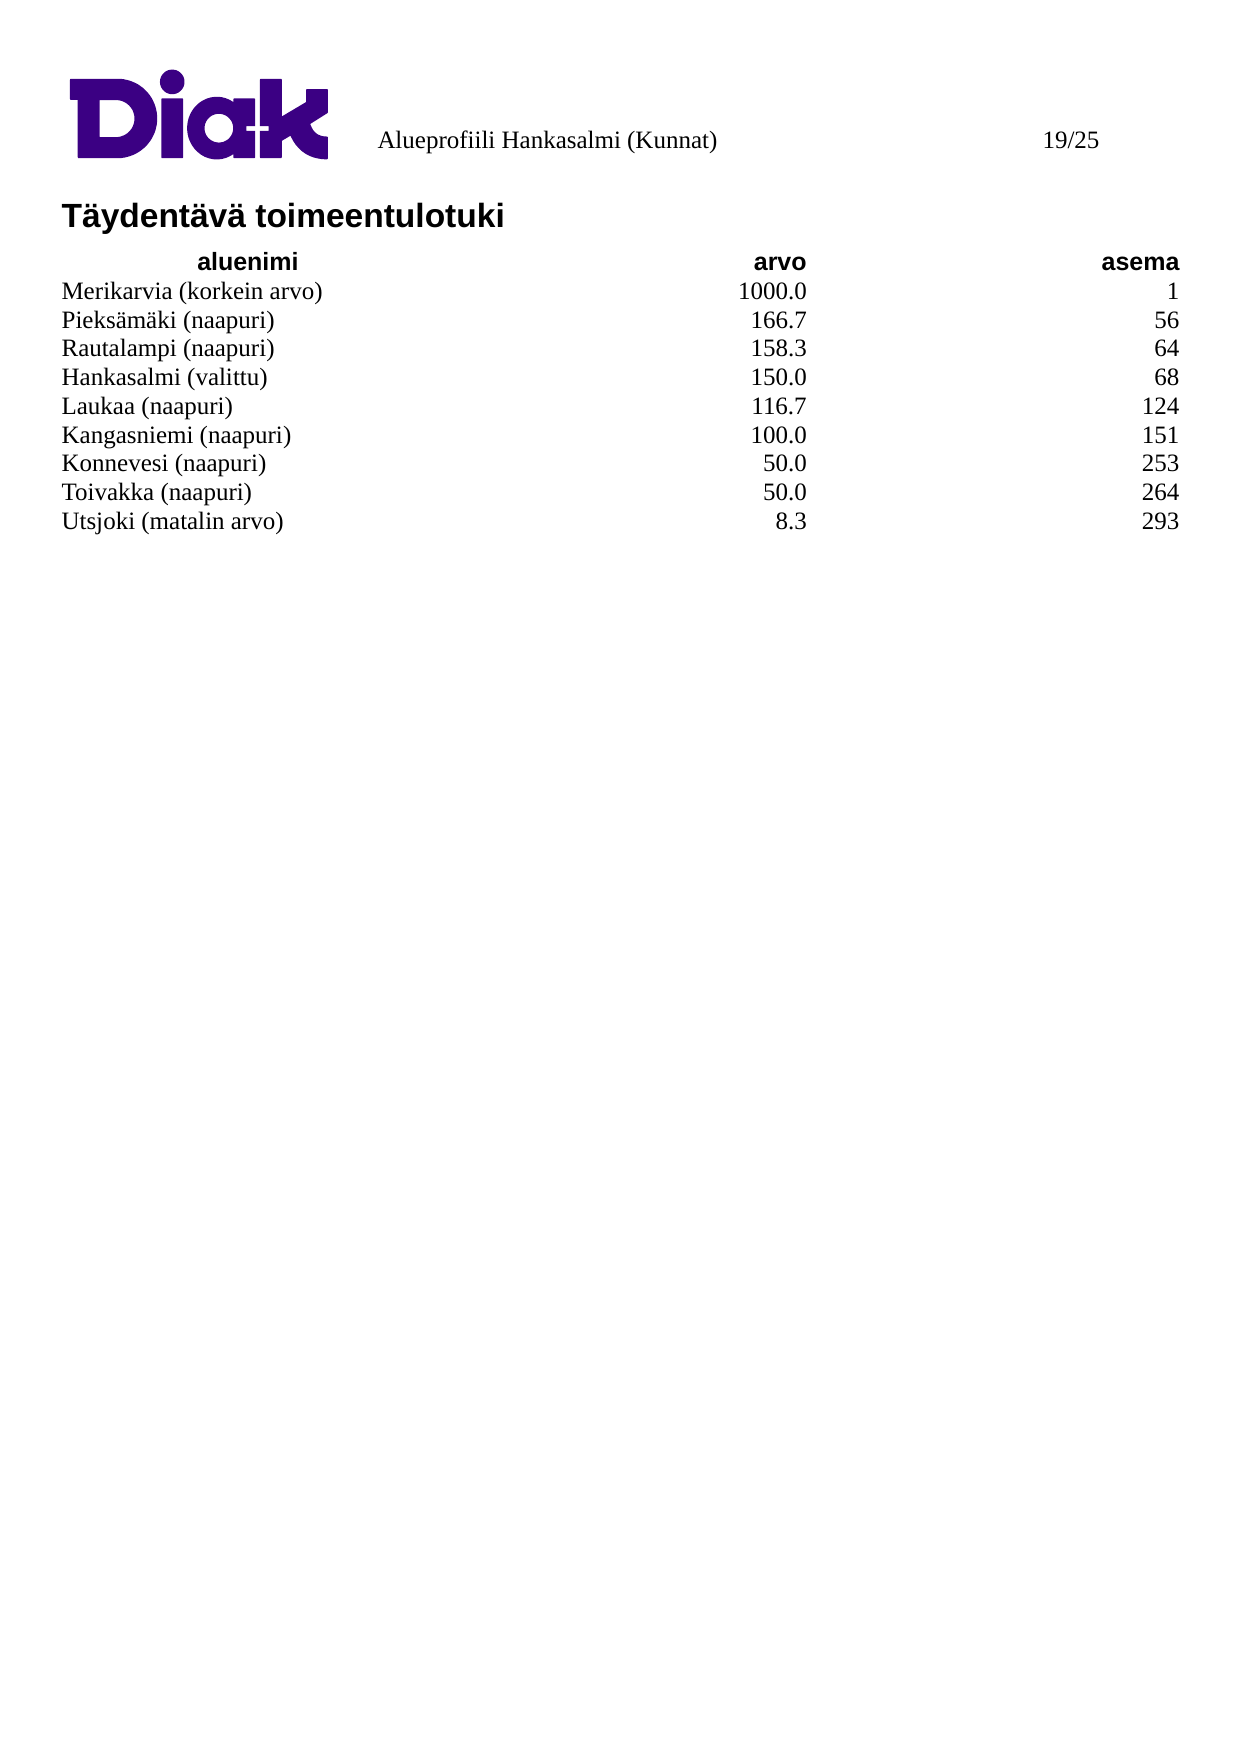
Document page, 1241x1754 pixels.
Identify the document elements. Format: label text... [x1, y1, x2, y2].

table_cell 8.3 [434, 506, 806, 535]
table_cell 1000.0 [434, 276, 806, 305]
table_cell 68 [806, 362, 1179, 391]
table_header arvo [434, 247, 806, 276]
table_cell Hankasalmi (valittu) [61, 362, 434, 391]
table_cell 116.7 [434, 391, 806, 420]
table_cell 151 [806, 420, 1179, 448]
table_cell Konnevesi (naapuri) [61, 449, 434, 477]
table_header asema [806, 247, 1179, 276]
table_cell 264 [806, 477, 1179, 506]
table_cell 158.3 [434, 334, 806, 362]
table_cell 100.0 [434, 420, 806, 448]
table_cell 64 [806, 334, 1179, 362]
table_cell 124 [806, 391, 1179, 420]
table_cell 253 [806, 449, 1179, 477]
table_cell Toivakka (naapuri) [61, 477, 434, 506]
table_cell Utsjoki (matalin arvo) [61, 506, 434, 535]
table_cell Laukaa (naapuri) [61, 391, 434, 420]
table_cell 166.7 [434, 305, 806, 333]
table_cell Pieksämäki (naapuri) [61, 305, 434, 333]
table_cell 56 [806, 305, 1179, 333]
table_cell 50.0 [434, 449, 806, 477]
table_cell 293 [806, 506, 1179, 535]
table_cell 50.0 [434, 477, 806, 506]
subtitle Täydentävä toimeentulotuki [61, 196, 1179, 235]
table_header aluenimi [61, 247, 434, 276]
table_cell 1 [806, 276, 1179, 305]
table_cell Kangasniemi (naapuri) [61, 420, 434, 448]
table_cell Merikarvia (korkein arvo) [61, 276, 434, 305]
table_cell Rautalampi (naapuri) [61, 334, 434, 362]
table_cell 150.0 [434, 362, 806, 391]
